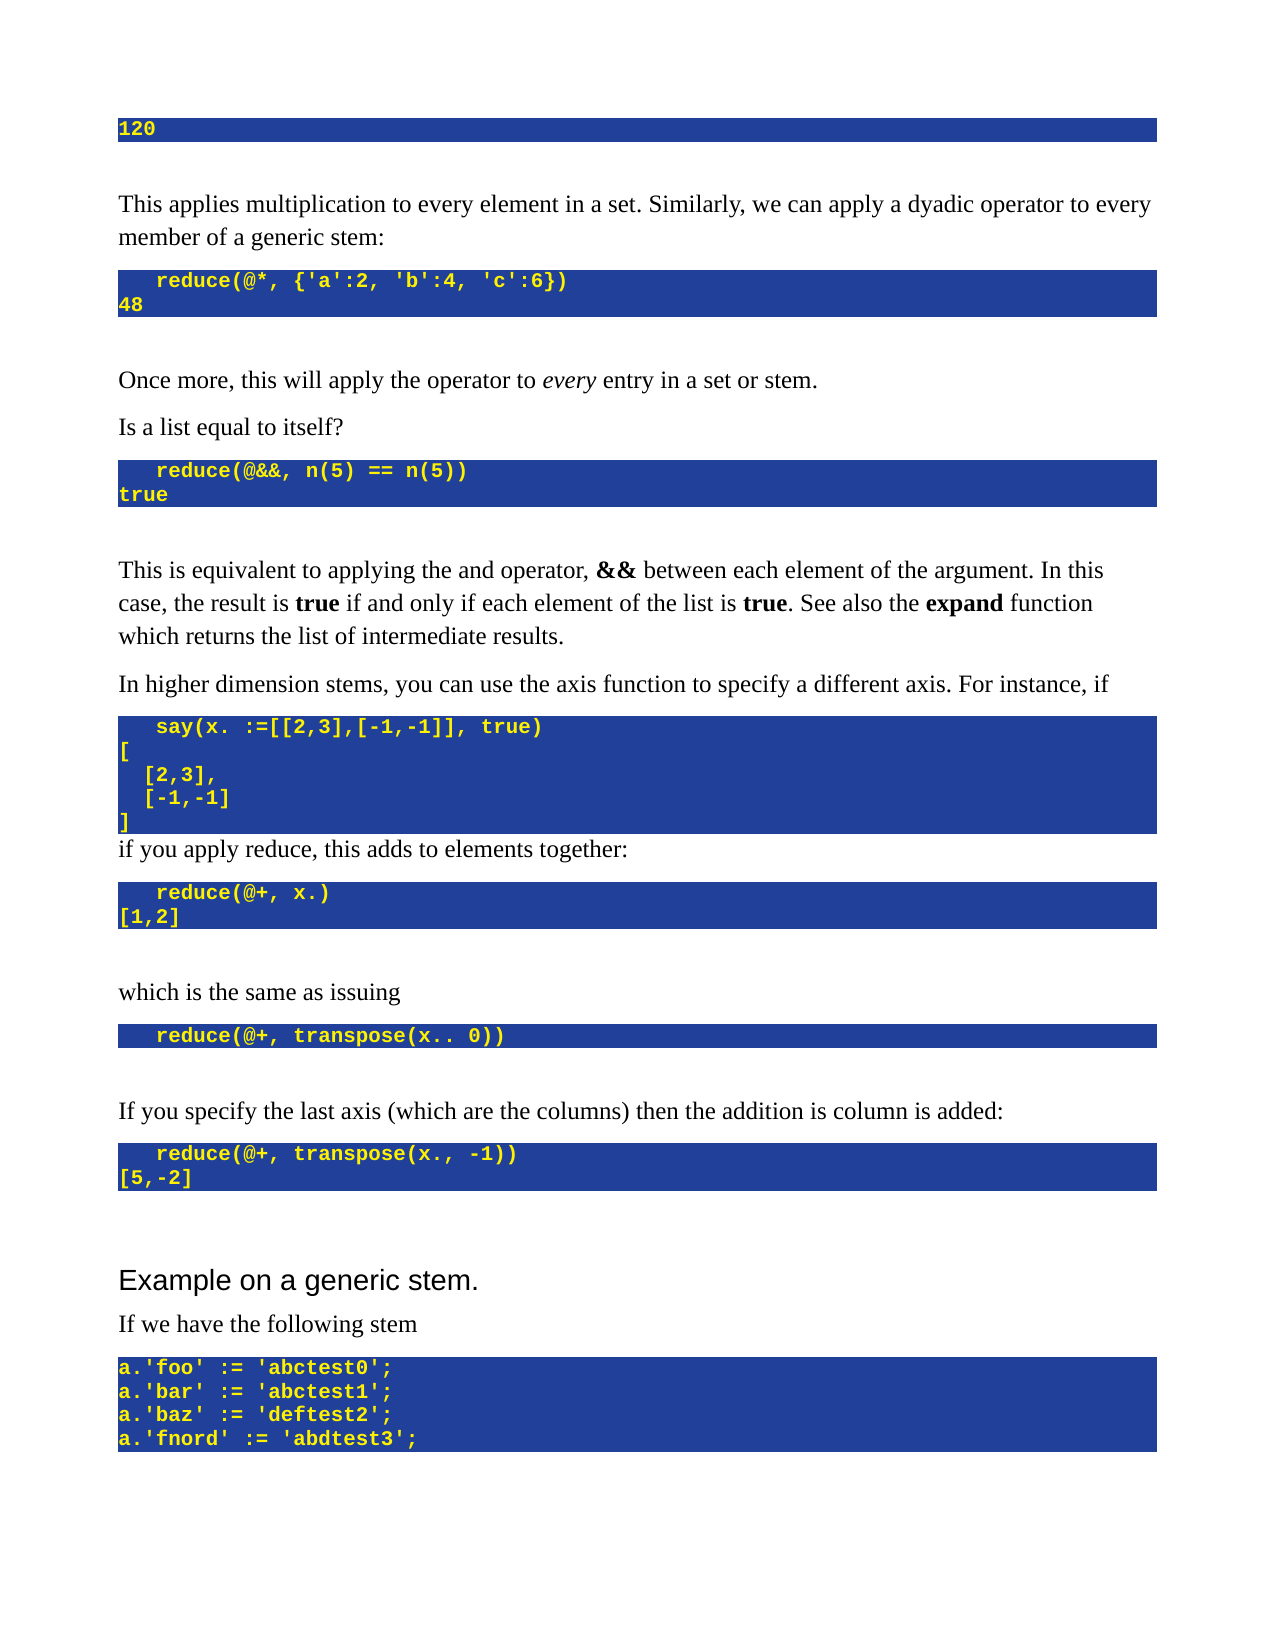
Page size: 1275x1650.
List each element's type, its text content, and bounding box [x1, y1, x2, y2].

text [5,-2] [118, 1167, 1157, 1191]
text reduce(@+, transpose(x., -1)) [118, 1143, 1157, 1167]
text [2,3], [118, 763, 1157, 787]
text a.'bar' := 'abctest1'; [118, 1381, 1157, 1404]
text if you apply reduce, this adds to elements together: [118, 834, 1157, 863]
text a.'fnord' := 'abdtest3'; [118, 1428, 1157, 1452]
text [ [118, 740, 1157, 763]
text reduce(@&&, n(5) == n(5)) [118, 460, 1157, 484]
text Is a list equal to itself? [118, 412, 1157, 441]
text 48 [118, 294, 1157, 317]
text reduce(@*, {'a':2, 'b':4, 'c':6}) [118, 270, 1157, 294]
text [1,2] [118, 906, 1157, 929]
text which is the same as issuing [118, 977, 1157, 1006]
subtitle Example on a generic stem. [118, 1263, 1157, 1297]
text true [118, 484, 1157, 507]
text If you specify the last axis (which are the columns) then the addition is column is added: [118, 1096, 1157, 1124]
text 120 [118, 118, 1157, 142]
text If we have the following stem [118, 1309, 1157, 1338]
text reduce(@+, x.) [118, 882, 1157, 906]
text reduce(@+, transpose(x.. 0)) [118, 1024, 1157, 1048]
text say(x. :=[[2,3],[-1,-1]], true) [118, 716, 1157, 740]
text a.'foo' := 'abctest0'; [118, 1357, 1157, 1381]
text This is equivalent to applying the and operator, && between each element of the argument. In this case, the result is true if and only if each element of the list is true. See also the expand function which returns the list of intermediate results. [118, 555, 1157, 650]
text This applies multiplication to every element in a set. Similarly, we can apply a dyadic operator to every member of a generic stem: [118, 189, 1157, 251]
text a.'baz' := 'deftest2'; [118, 1404, 1157, 1428]
text [-1,-1] [118, 787, 1157, 811]
text Once more, this will apply the operator to every entry in a set or stem. [118, 365, 1157, 394]
text In higher dimension stems, you can use the axis function to specify a different axis. For instance, if [118, 669, 1157, 697]
text ] [118, 811, 1157, 834]
